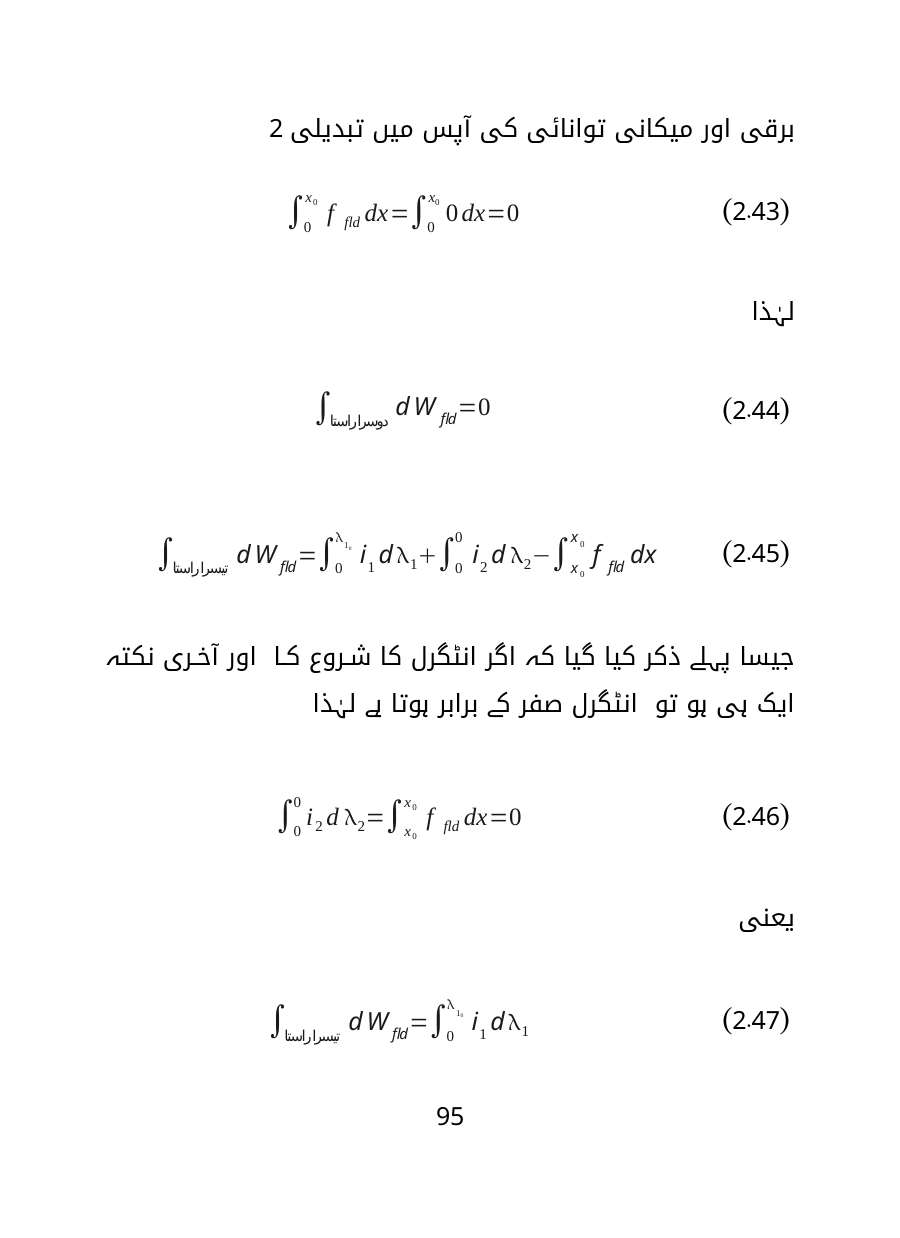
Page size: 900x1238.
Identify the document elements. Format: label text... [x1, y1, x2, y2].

text جیسا پہلے ذکر کیا گیا کہ اگر انٹگرل کا شروع کا اور آخری نکتہ ایک ہی ہو تو انٹگرل صفر کے برابر ہوتا ہے لہٰذا [105, 633, 795, 728]
table_header (2.47) [683, 989, 795, 1066]
table_header (2.46) [683, 787, 795, 860]
text لہٰذا [105, 288, 795, 335]
table_header [105, 989, 683, 1066]
table_header (2.45) [698, 521, 795, 599]
table_header (2.43) [691, 183, 795, 254]
table_header (2.44) [690, 382, 795, 453]
table_header [105, 382, 690, 453]
table_header [105, 183, 691, 254]
table_header [105, 521, 698, 599]
table_header [105, 787, 683, 860]
text یعنی [105, 894, 795, 942]
